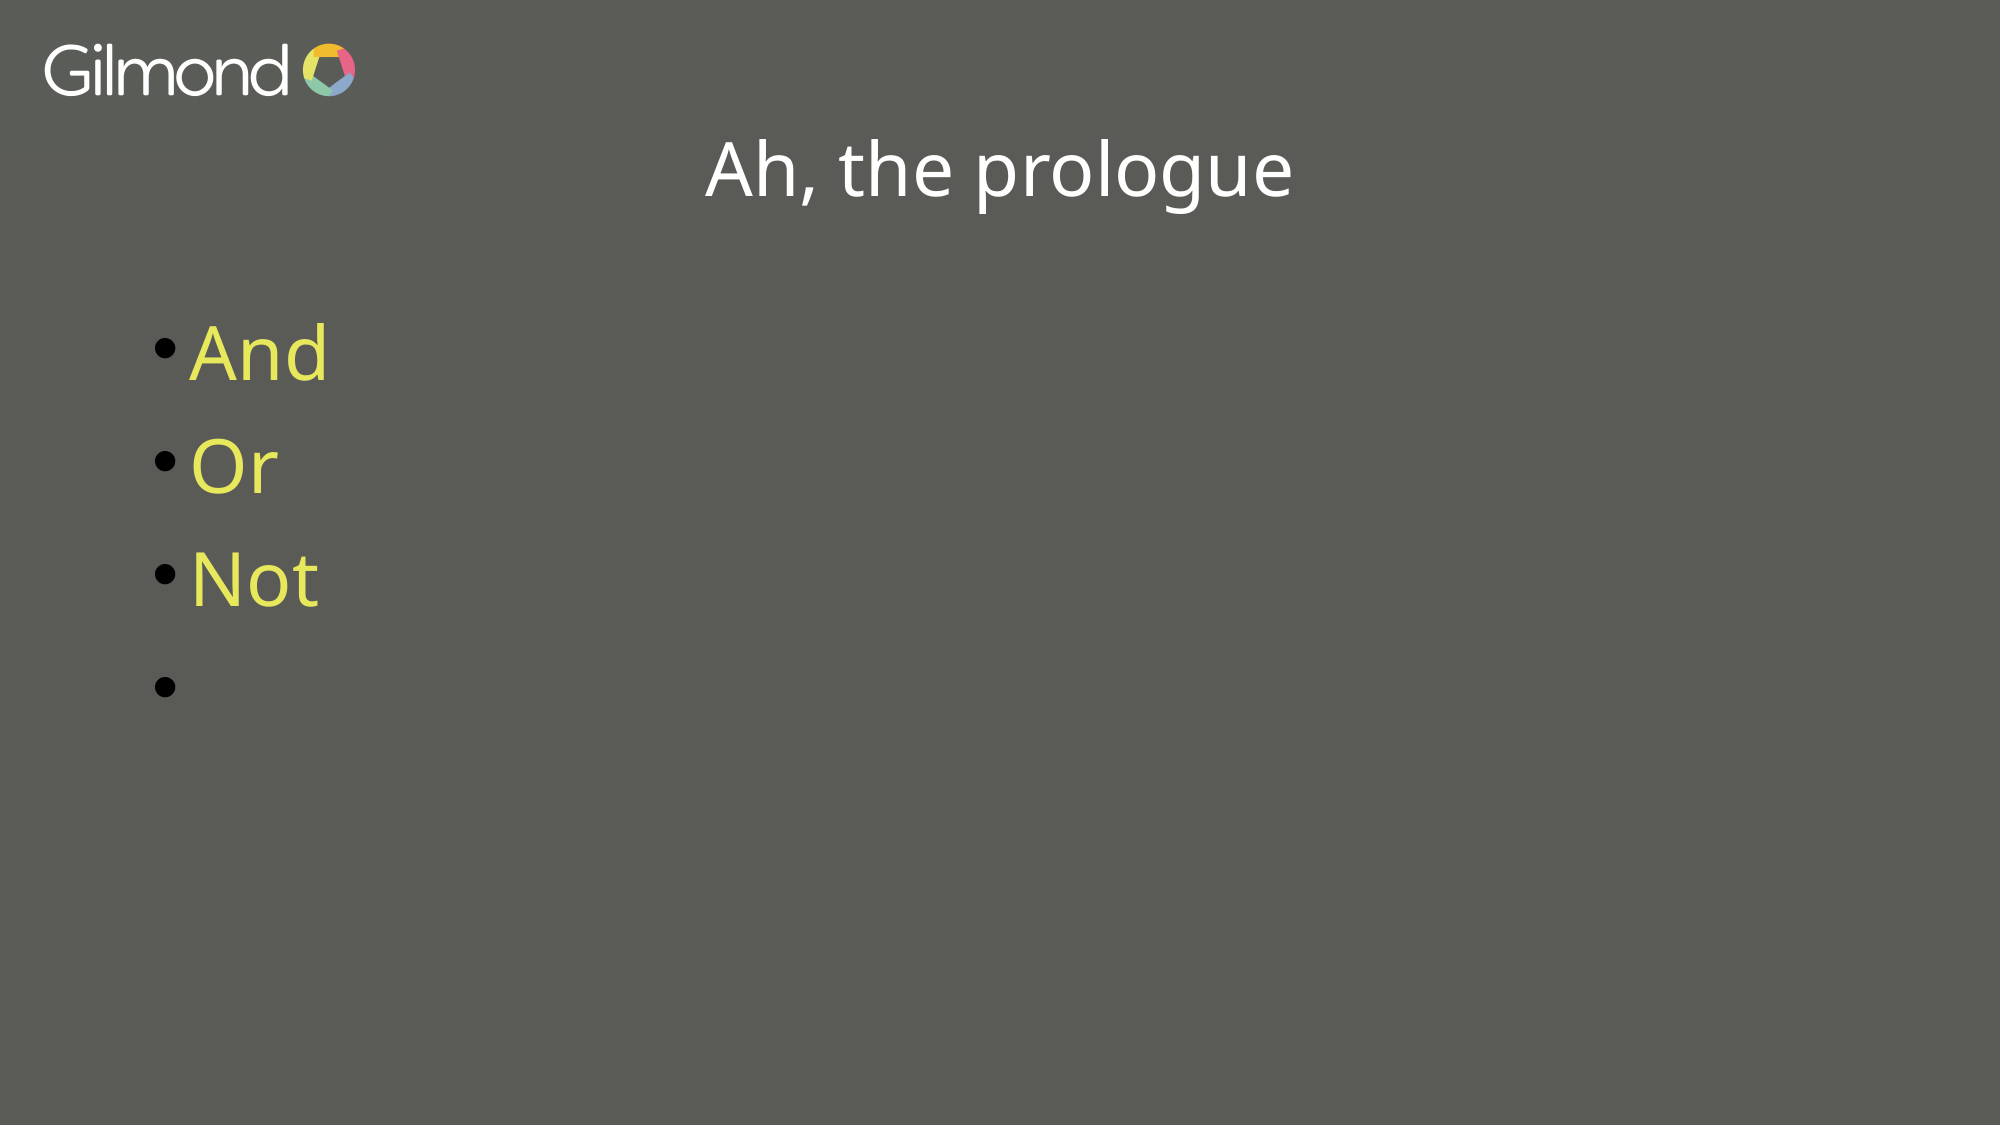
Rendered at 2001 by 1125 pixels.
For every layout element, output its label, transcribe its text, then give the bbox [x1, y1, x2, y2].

picture [0, 0, 399, 149]
list And Or Not [137, 299, 1863, 1014]
title Ah, the prologue [137, 59, 1863, 278]
